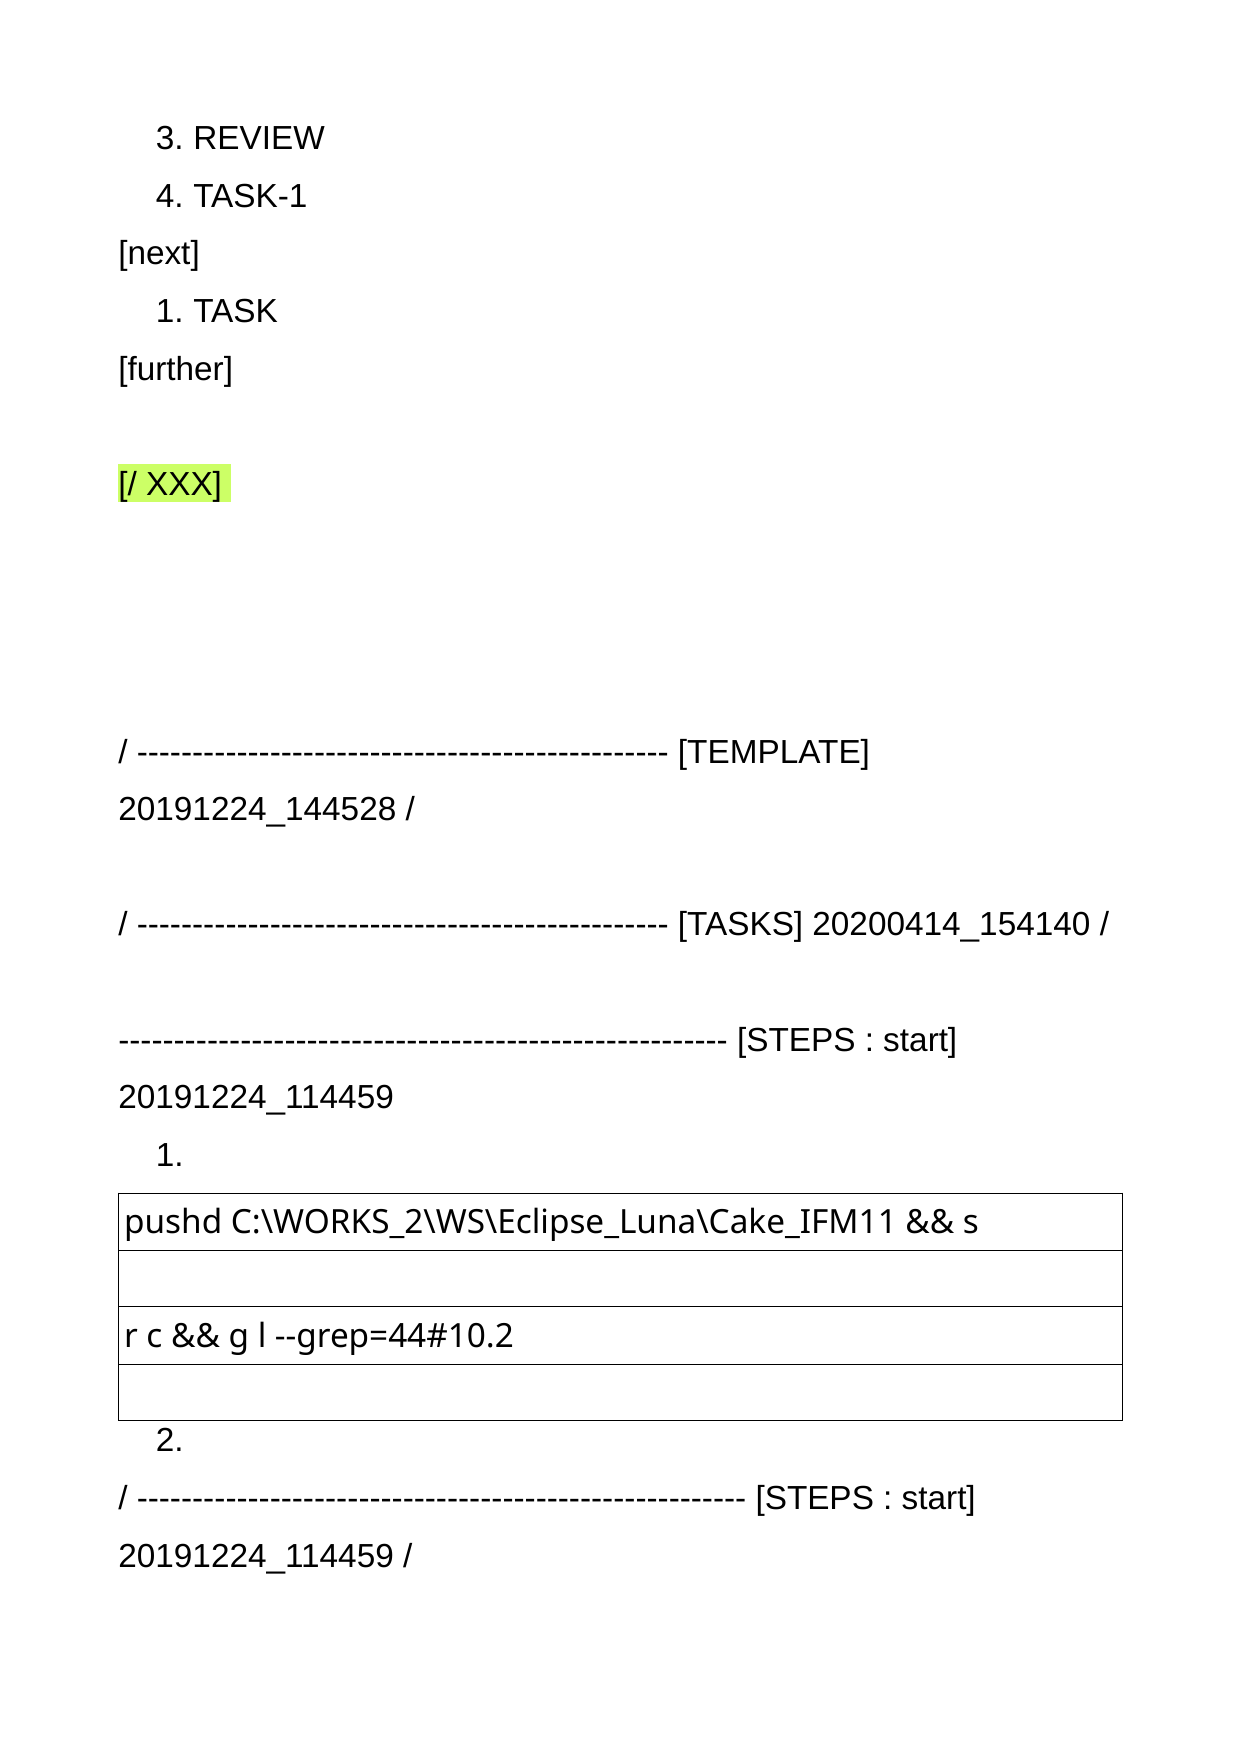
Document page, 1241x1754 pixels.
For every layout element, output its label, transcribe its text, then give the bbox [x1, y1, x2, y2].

list TASK [156, 291, 1122, 329]
table_cell r c && g l --grep=44#10.2 [119, 1307, 1122, 1363]
text [/ XXX] [118, 406, 1122, 502]
table_cell [119, 1365, 1122, 1420]
table_header pushd C:\WORKS_2\WS\Eclipse_Luna\Cake_IFM11 && s [119, 1194, 1122, 1249]
text / ------------------------------------------------------- [STEPS : start] 20191224_114459 / [118, 1478, 1122, 1574]
text / ------------------------------------------------ [TEMPLATE] 20191224_144528 / [118, 732, 1122, 828]
table_cell [119, 1251, 1122, 1306]
text ------------------------------------------------------- [STEPS : start] 20191224_114459 [118, 1020, 1122, 1116]
text / ------------------------------------------------ [TASKS] 20200414_154140 / [118, 904, 1122, 943]
list REVIEW [156, 118, 1122, 157]
text [next] [118, 233, 1122, 272]
text [further] [118, 348, 1122, 387]
list TASK-1 [156, 176, 1122, 214]
